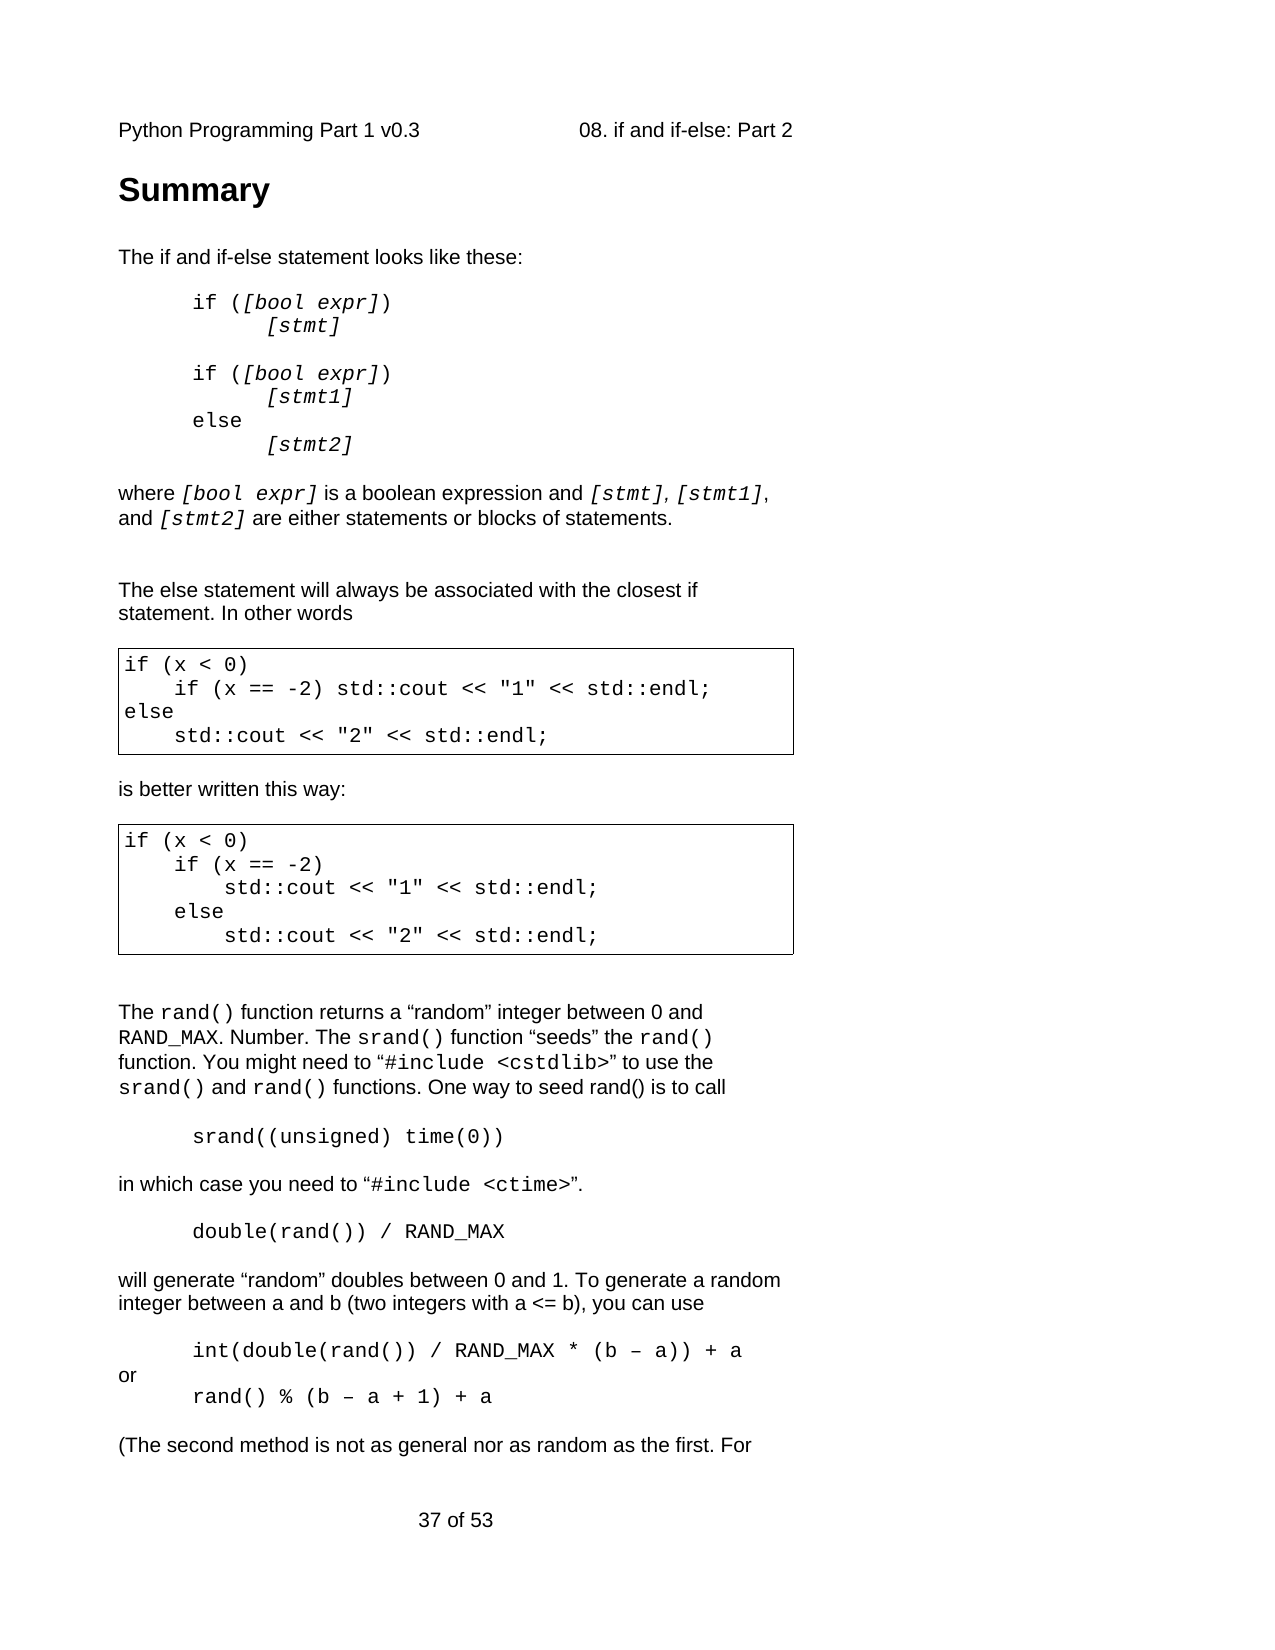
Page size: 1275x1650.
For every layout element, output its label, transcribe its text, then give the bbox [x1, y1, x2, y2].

table_header if (x < 0) if (x == -2) std::cout << "1" << std::endl; else std::cout << "2" << std::endl; [119, 649, 793, 754]
text in which case you need to “#include <ctime>”. [118, 1173, 793, 1198]
text or [118, 1363, 793, 1387]
text [stmt] [118, 316, 793, 339]
text double(rand()) / RAND_MAX [118, 1221, 793, 1245]
text srand((unsigned) time(0)) [118, 1124, 793, 1149]
text if ([bool expr]) [118, 292, 793, 316]
text (The second method is not as general nor as random as the first. For [118, 1434, 793, 1457]
text [stmt2] [118, 434, 793, 457]
text if ([bool expr]) [118, 363, 793, 386]
text The if and if-else statement looks like these: [118, 245, 793, 269]
text int(double(rand()) / RAND_MAX * (b – a)) + a [118, 1338, 793, 1363]
text The rand() function returns a “random” integer between 0 and RAND_MAX. Number. The srand() function “seeds” the rand() function. You might need to “#include <cstdlib>” to use the srand() and rand() functions. One way to seed rand() is to call [118, 1001, 793, 1101]
text rand() % (b – a + 1) + a [118, 1387, 793, 1410]
table_header if (x < 0) if (x == -2) std::cout << "1" << std::endl; else std::cout << "2" << std::endl; [119, 825, 793, 954]
text will generate “random” doubles between 0 and 1. To generate a random integer between a and b (two integers with a <= b), you can use [118, 1268, 793, 1315]
text is better written this way: [118, 778, 793, 801]
text The else statement will always be associated with the closest if statement. In other words [118, 578, 793, 625]
text else [118, 410, 793, 434]
text [stmt1] [118, 386, 793, 410]
text where [bool expr] is a boolean expression and [stmt], [stmt1], and [stmt2] are either statements or blocks of statements. [118, 481, 793, 531]
text Summary [118, 171, 793, 208]
